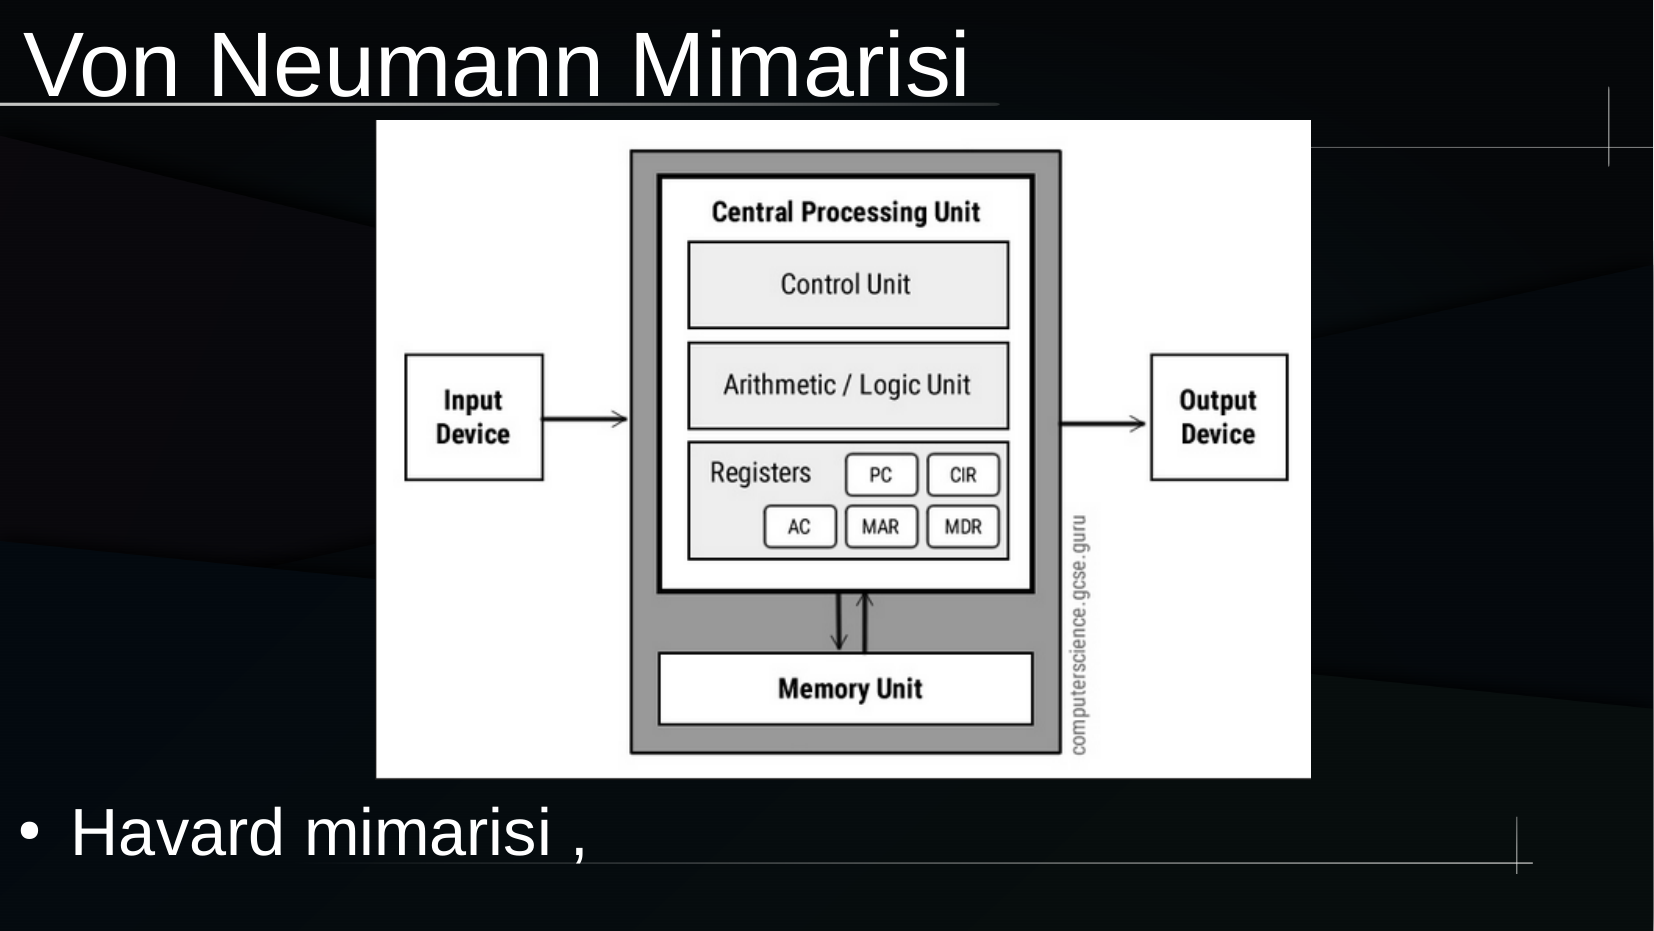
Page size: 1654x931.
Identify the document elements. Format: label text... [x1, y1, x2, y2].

picture [0, 0, 1654, 931]
title Von Neumann Mimarisi [23, 11, 1589, 119]
list Havard mimarisi , [0, 795, 1489, 931]
